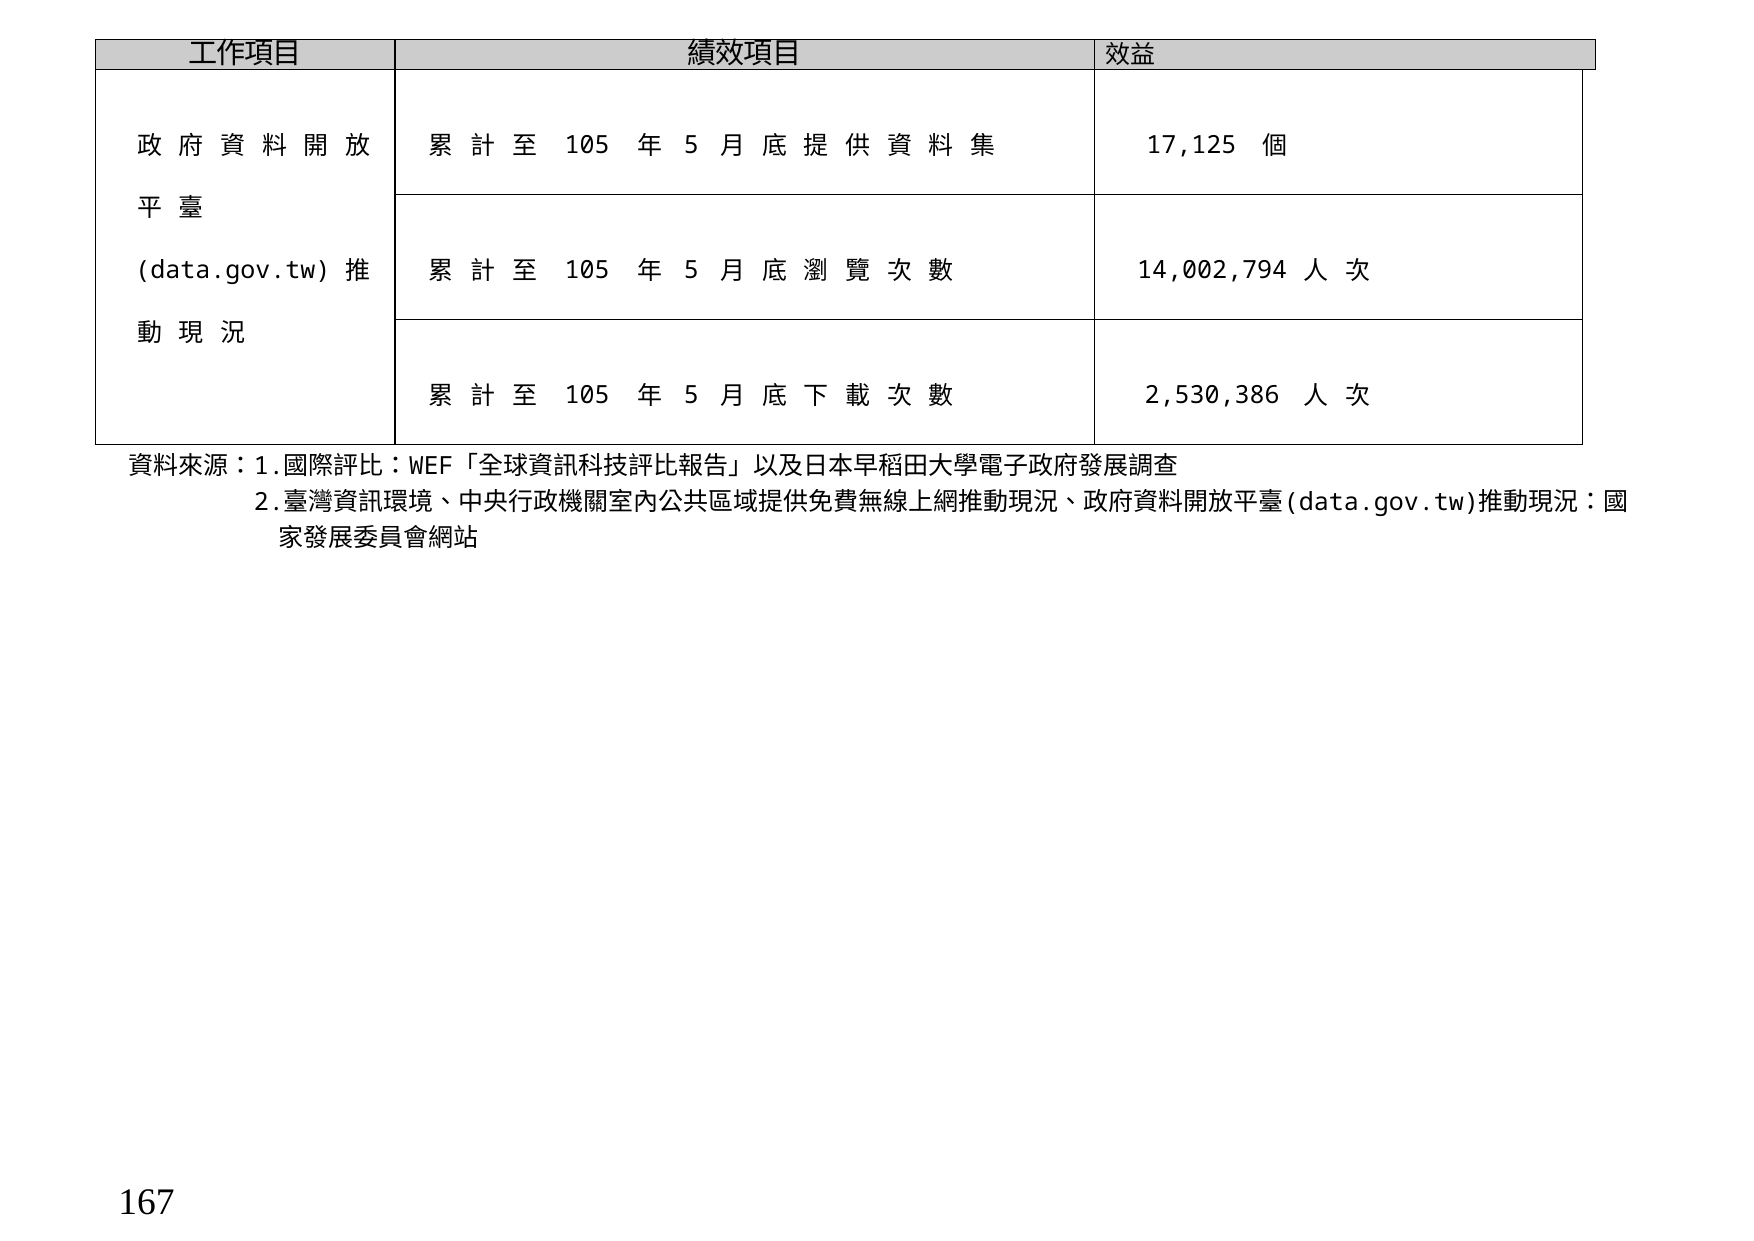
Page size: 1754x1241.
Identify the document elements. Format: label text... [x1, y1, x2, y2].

table_header 工作項目 [96, 40, 394, 69]
table_cell 累計至105年5月底瀏覽次數 [396, 195, 1094, 319]
table_header 績效項目 [396, 40, 1094, 69]
table_header 效益 [1095, 40, 1595, 69]
table_cell 2,530,386人次 [1095, 320, 1582, 444]
table_cell 17,125個 [1095, 70, 1582, 194]
table_cell [1583, 319, 1595, 444]
table_cell 政府資料開放平臺(data.gov.tw)推動現況 [96, 70, 394, 444]
text 2.臺灣資訊環境、中央行政機關室內公共區域提供免費無線上網推動現況、政府資料開放平臺(data.gov.tw)推動現況：國家發展委員會網站 [128, 482, 1628, 554]
table_cell 累計至105年5月底下載次數 [396, 320, 1094, 444]
table_cell 14,002,794人次 [1095, 195, 1582, 319]
table_cell [1583, 194, 1595, 319]
table_cell [1583, 70, 1595, 194]
table_cell 累計至105年5月底提供資料集 [396, 70, 1094, 194]
text 資料來源：1.國際評比：WEF「全球資訊科技評比報告」以及日本早稻田大學電子政府發展調查 [128, 445, 1628, 482]
